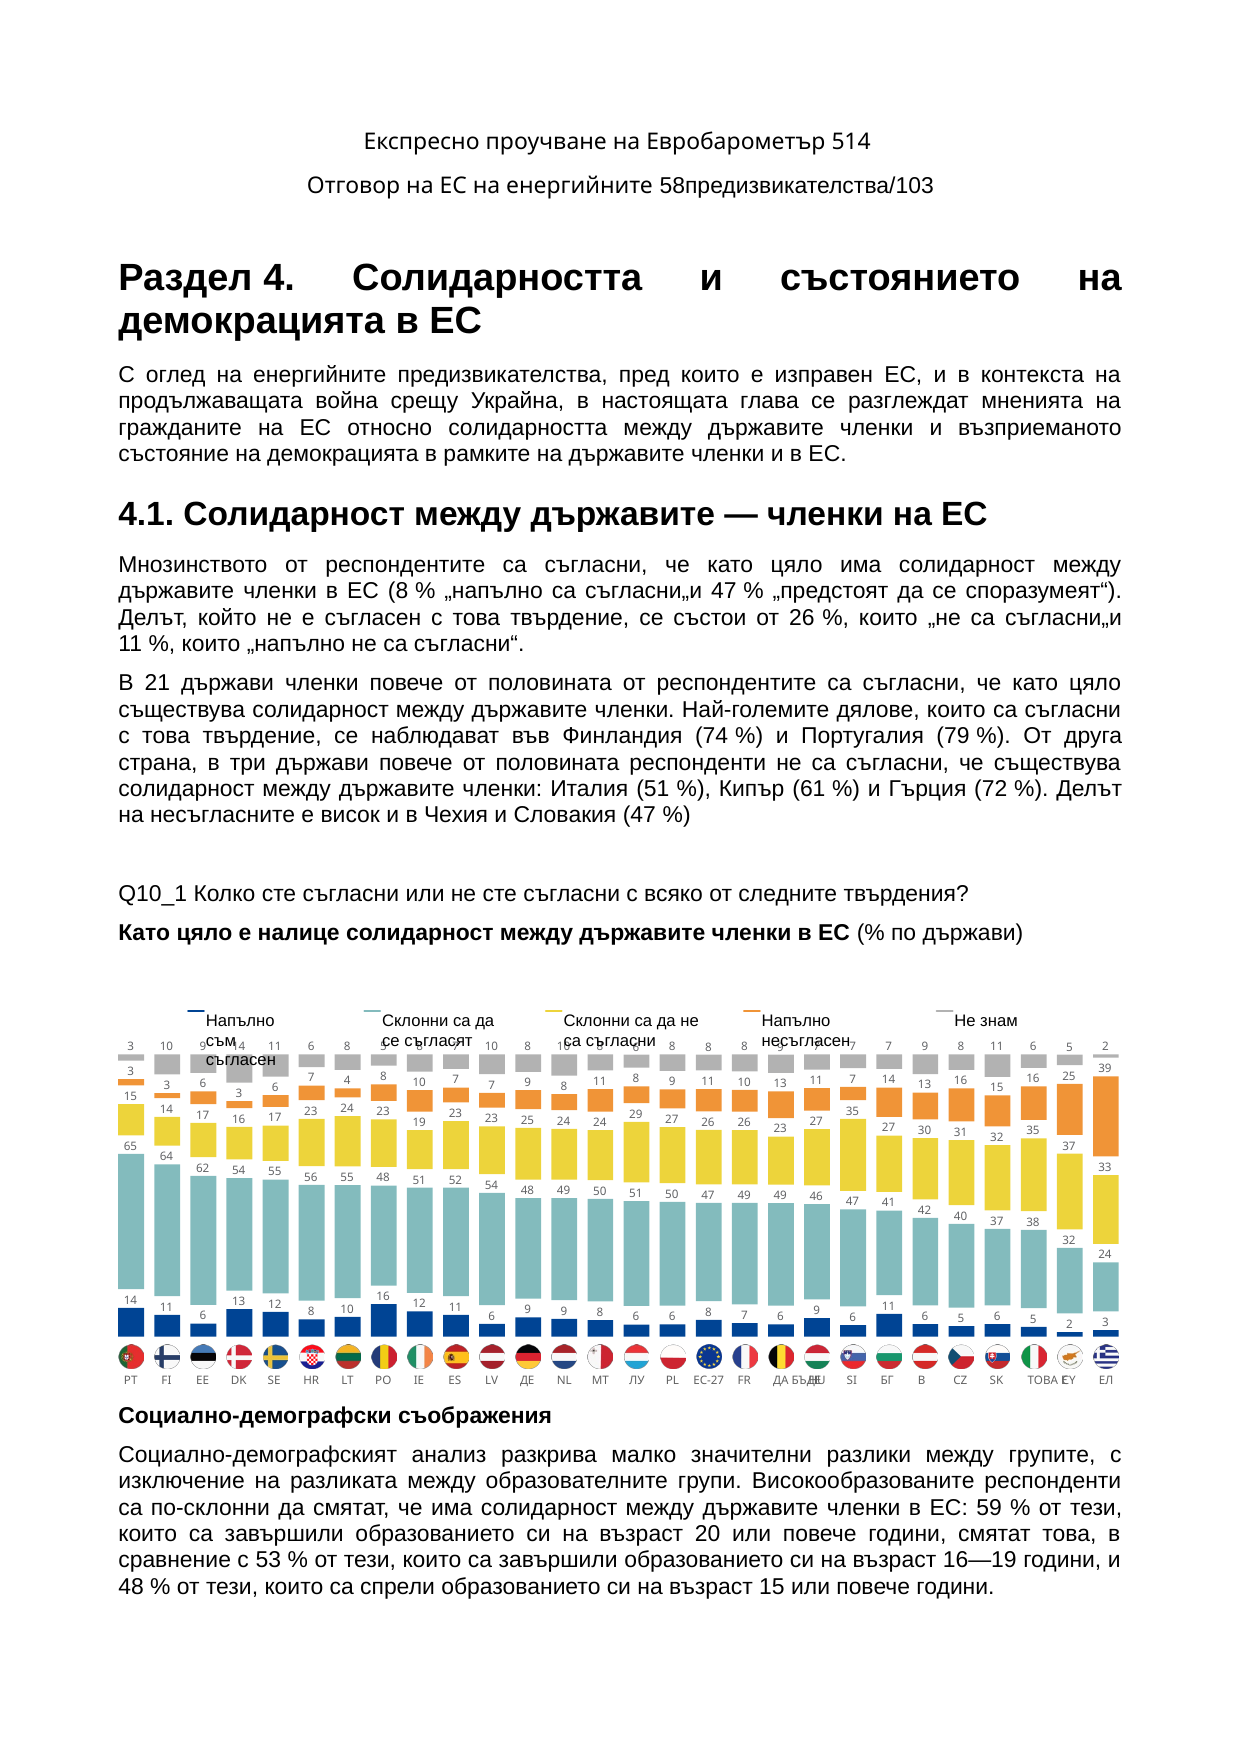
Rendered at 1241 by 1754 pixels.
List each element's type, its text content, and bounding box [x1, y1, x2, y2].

text Мнозинството от респондентите са съгласни, че като цяло има солидарност между държавите членки в ЕС (8 % „напълно са съгласни„и 47 % „предстоят да се споразумеят“). Делът, който не е съгласен с това твърдение, се състои от 26 %, които „не са съгласни„и 11 %, които „напълно не са съгласни“. [118, 551, 1122, 656]
picture [226, 1344, 252, 1369]
picture [1057, 1344, 1083, 1369]
picture [1093, 1344, 1119, 1369]
picture [443, 1344, 469, 1369]
picture [335, 1344, 361, 1369]
picture [732, 1344, 758, 1369]
picture [154, 1344, 180, 1369]
picture [912, 1344, 938, 1369]
subtitle Раздел 4. Солидарността и състоянието на демокрацията в ЕС [118, 254, 1122, 342]
picture [118, 1344, 144, 1369]
picture [371, 1344, 397, 1369]
picture [876, 1344, 902, 1369]
picture [804, 1344, 830, 1369]
picture [479, 1344, 505, 1369]
text С оглед на енергийните предизвикателства, пред които е изправен ЕС, и в контекста на продължаващата война срещу Украйна, в настоящата глава се разглеждат мненията на гражданите на ЕС относно солидарността между държавите членки и възприеманото състояние на демокрацията в рамките на държавите членки и в ЕС. [118, 361, 1122, 466]
text Социално-демографски съображения [118, 997, 1122, 1428]
picture [407, 1344, 433, 1369]
picture [299, 1344, 325, 1369]
picture [587, 1344, 613, 1369]
picture [1021, 1344, 1047, 1369]
picture [624, 1344, 649, 1369]
picture [551, 1344, 577, 1369]
text Q10_1 Колко сте съгласни или не сте съгласни с всяко от следните твърдения? [118, 880, 1122, 906]
picture [515, 1344, 541, 1369]
subtitle 4.1. Солидарност между държавите — членки на ЕС [118, 493, 1122, 532]
picture [190, 1344, 216, 1369]
picture [660, 1344, 686, 1369]
text Социално-демографският анализ разкрива малко значителни разлики между групите, с изключение на разликата между образователните групи. Високообразованите респонденти са по-склонни да смятат, че има солидарност между държавите членки в ЕС: 59 % от тези, които са завършили образованието си на възраст 20 или повече години, смятат това, в сравнение с 53 % от тези, които са завършили образованието си на възраст 16—19 години, и 48 % от тези, които са спрели образованието си на възраст 15 или повече години. [118, 1441, 1122, 1599]
picture [985, 1344, 1010, 1369]
picture [696, 1344, 722, 1369]
picture [768, 1344, 794, 1369]
text В 21 държави членки повече от половината от респондентите са съгласни, че като цяло съществува солидарност между държавите членки. Най-големите дялове, които са съгласни с това твърдение, се наблюдават във Финландия (74 %) и Португалия (79 %). От друга страна, в три държави повече от половината респонденти не са съгласни, че съществува солидарност между държавите членки: Италия (51 %), Кипър (61 %) и Гърция (72 %). Делът на несъгласните е висок и в Чехия и Словакия (47 %) [118, 669, 1122, 827]
picture [263, 1344, 288, 1369]
picture [840, 1344, 866, 1369]
picture [948, 1344, 974, 1369]
text Като цяло е налице солидарност между държавите членки в ЕС (% по държави) [118, 919, 1122, 945]
